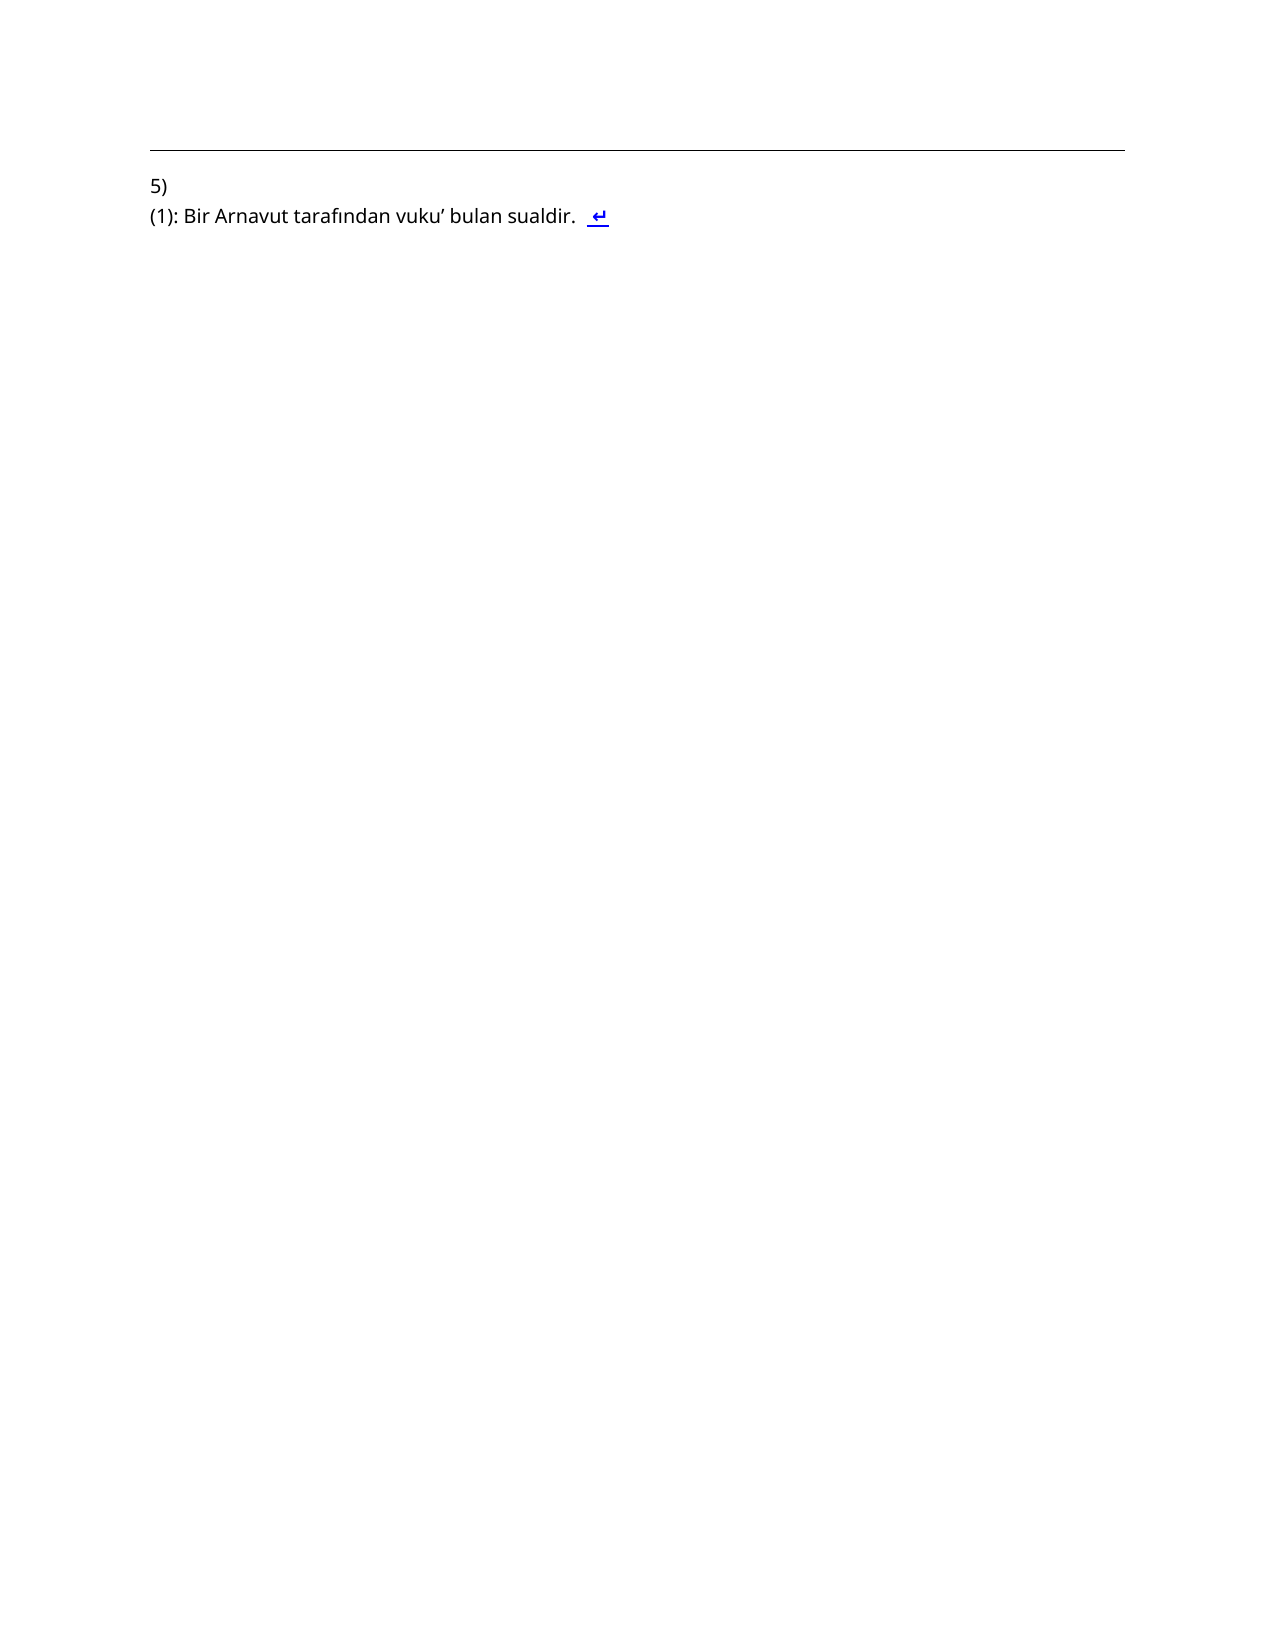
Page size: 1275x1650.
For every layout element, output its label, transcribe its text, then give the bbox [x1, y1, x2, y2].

text 5) [150, 151, 1125, 199]
text (1): Bir Arnavut tarafından vuku’ bulan sualdir. ↵ [150, 199, 1125, 229]
